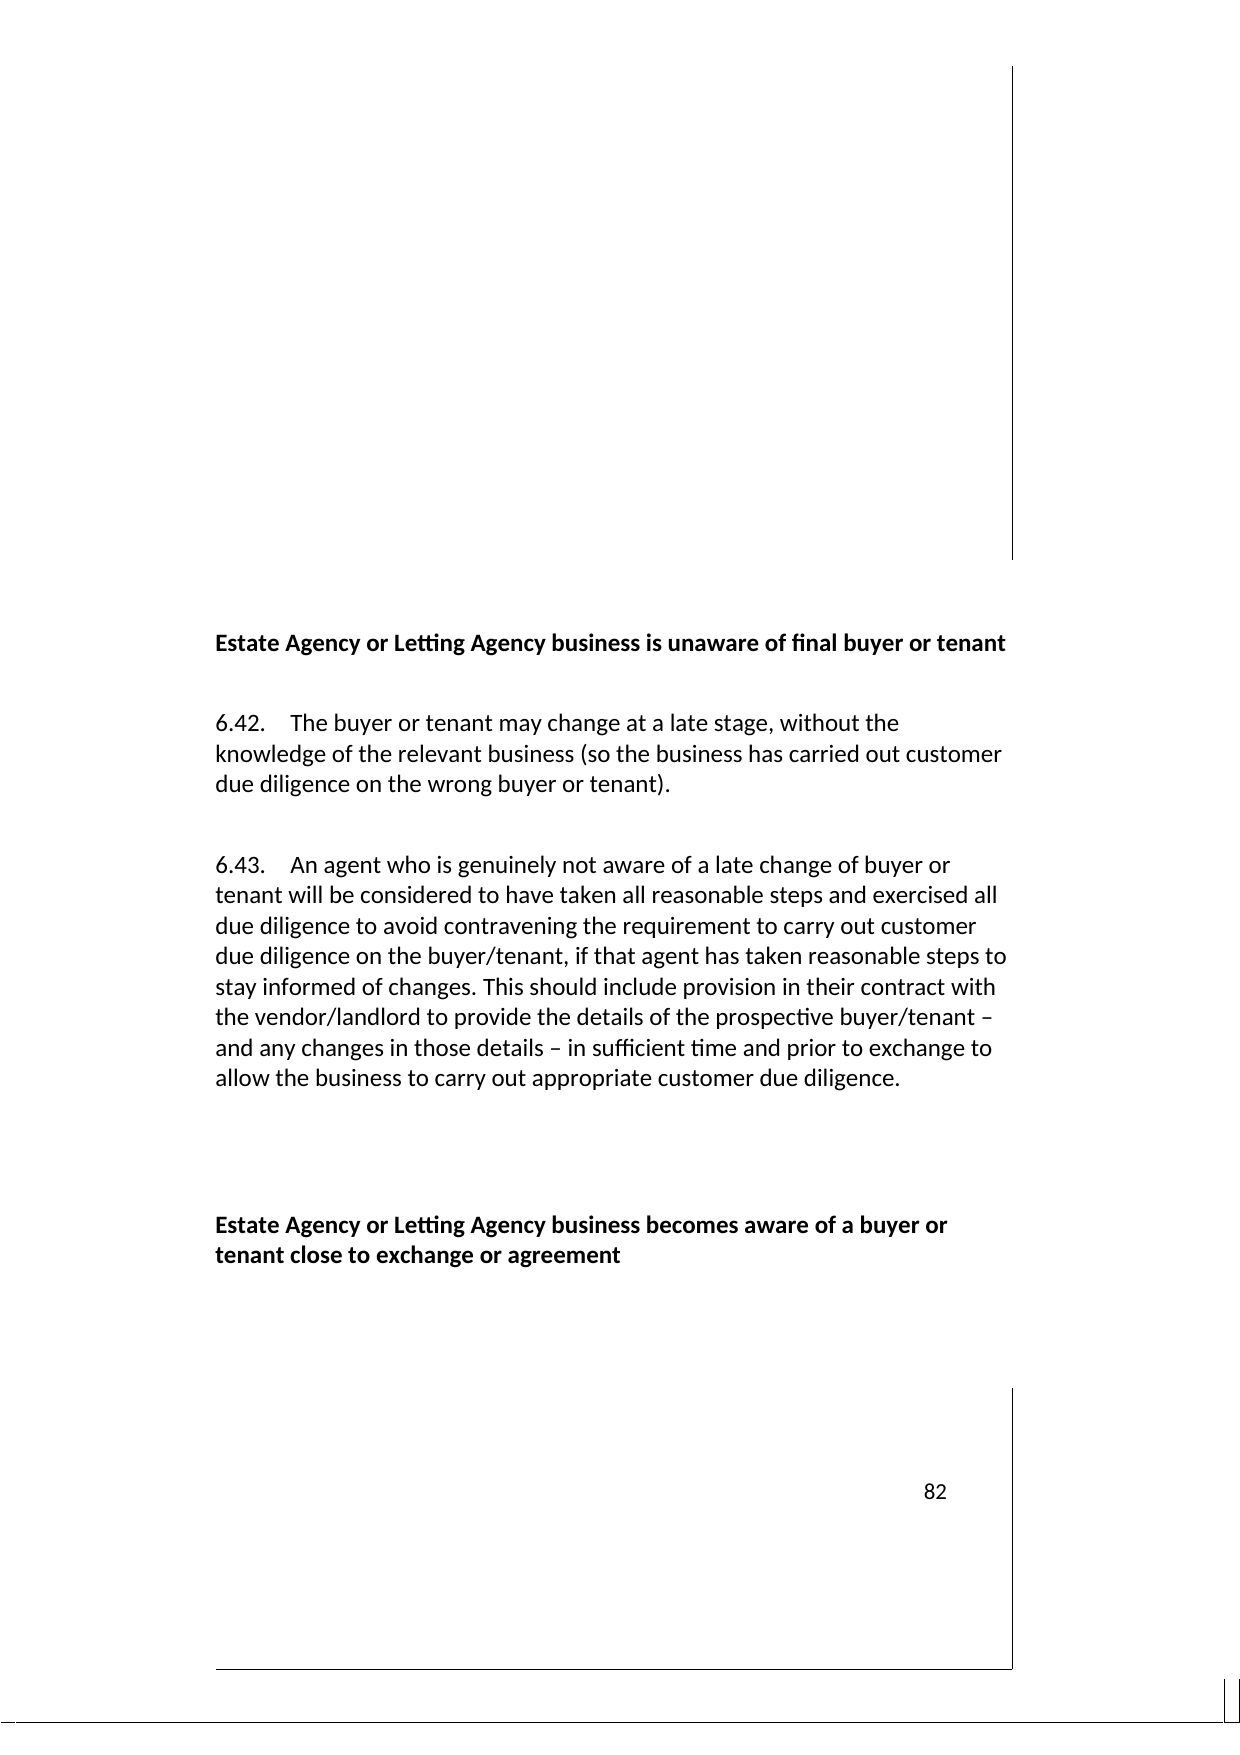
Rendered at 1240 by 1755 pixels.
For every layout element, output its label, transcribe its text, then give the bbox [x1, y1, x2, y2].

subtitle Estate Agency or Letting Agency business is unaware of final buyer or tenant [215, 627, 1012, 657]
list The buyer or tenant may change at a late stage, without the knowledge of the relevant business (so the business has carried out customer due diligence on the wrong buyer or tenant). [215, 707, 1012, 799]
subtitle Estate Agency or Letting Agency business becomes aware of a buyer or tenant close to exchange or agreement [215, 1209, 1012, 1270]
list An agent who is genuinely not aware of a late change of buyer or tenant will be considered to have taken all reasonable steps and exercised all due diligence to avoid contravening the requirement to carry out customer due diligence on the buyer/tenant, if that agent has taken reasonable steps to stay informed of changes. This should include provision in their contract with the vendor/landlord to provide the details of the prospective buyer/tenant – and any changes in those details – in sufficient time and prior to exchange to allow the business to carry out appropriate customer due diligence. [215, 849, 1012, 1093]
